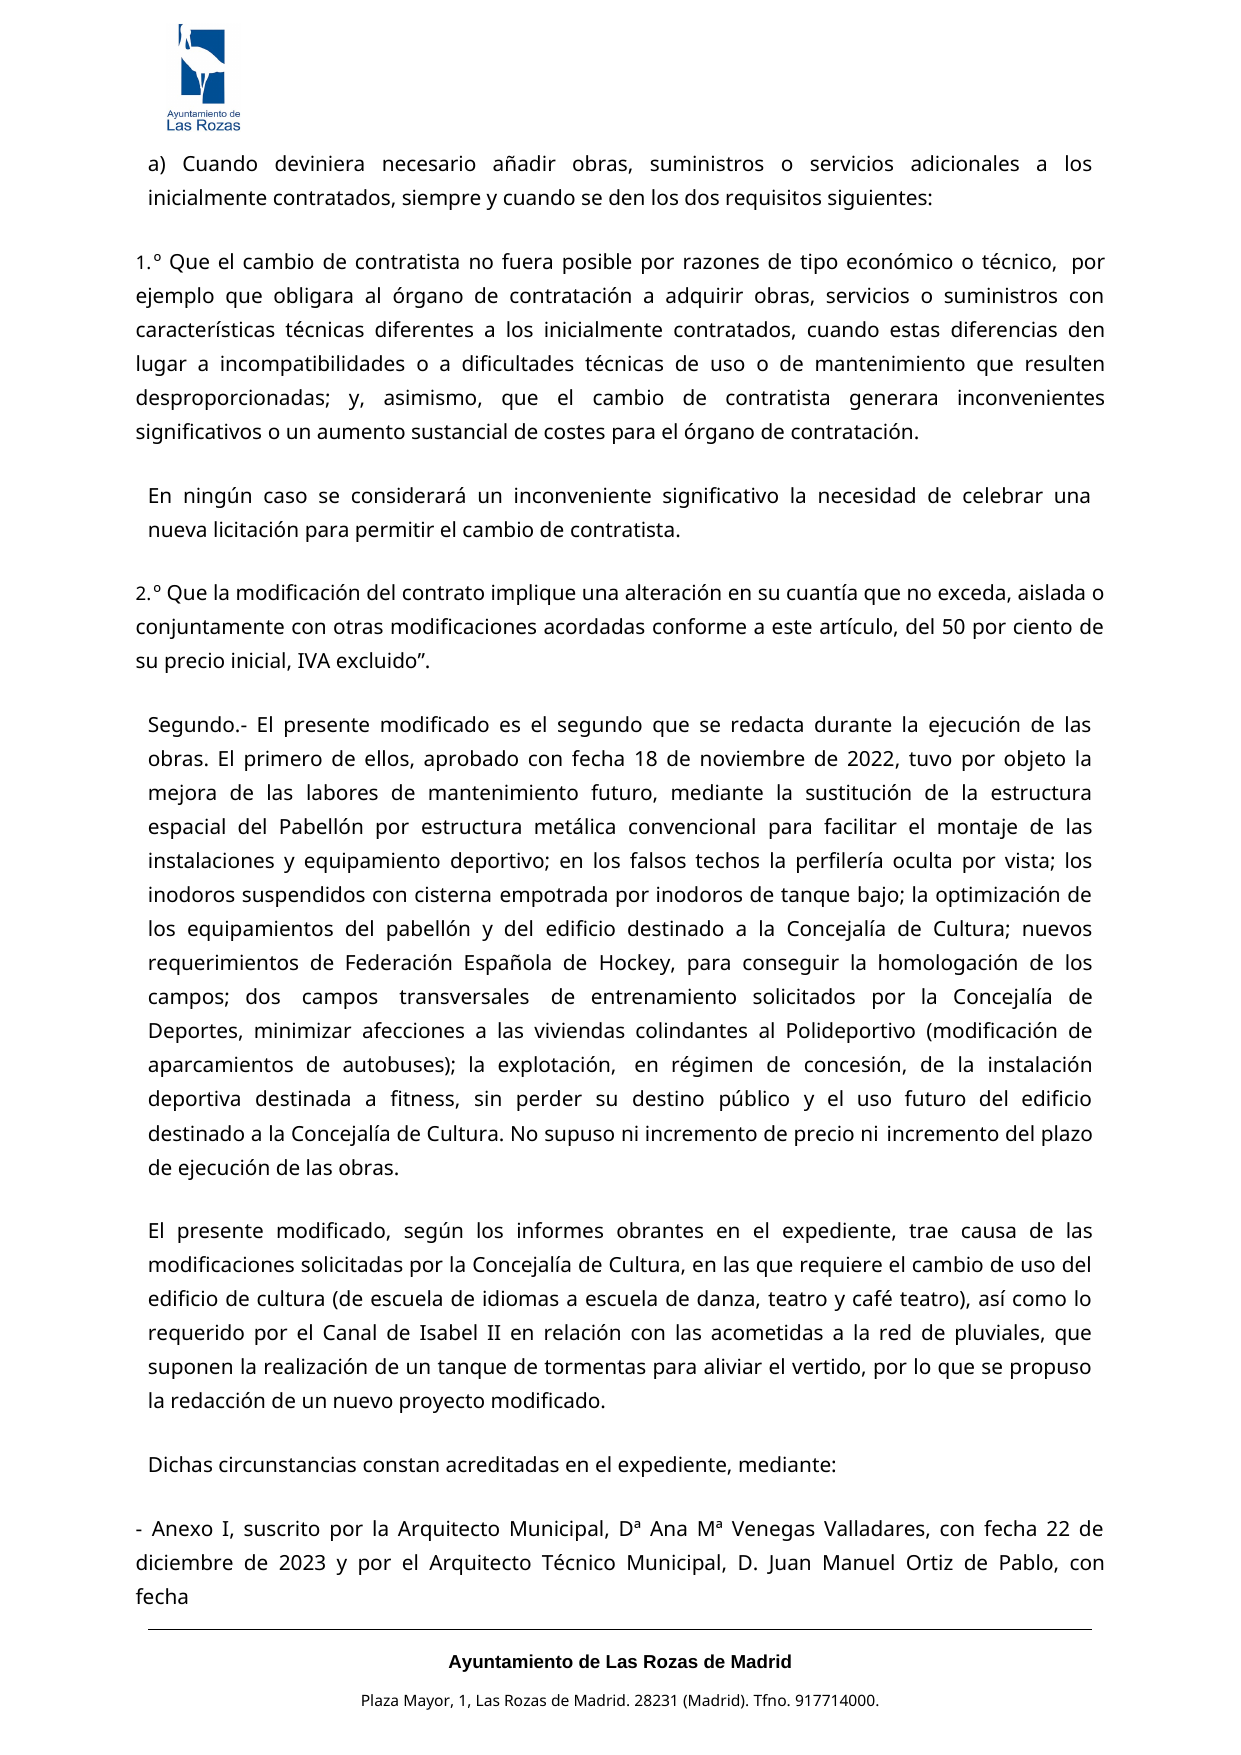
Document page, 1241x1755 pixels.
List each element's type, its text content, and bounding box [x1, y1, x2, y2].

text El presente modificado, según los informes obrantes en el expediente, trae causa de las modificaciones solicitadas por la Concejalía de Cultura, en las que requiere el cambio de uso del edificio de cultura (de escuela de idiomas a escuela de danza, teatro y café teatro), así como lo requerido por el Canal de Isabel II en relación con las acometidas a la red de pluviales, que suponen la realización de un tanque de tormentas para aliviar el vertido, por lo que se propuso la redacción de un nuevo proyecto modificado. [148, 1216, 1093, 1415]
text a) Cuando deviniera necesario añadir obras, suministros o servicios adicionales a los inicialmente contratados, siempre y cuando se den los dos requisitos siguientes: [148, 149, 1093, 212]
list º Que el cambio de contratista no fuera posible por razones de tipo económico o técnico, por ejemplo que obligara al órgano de contratación a adquirir obras, servicios o suministros con características técnicas diferentes a los inicialmente contratados, cuando estas diferencias den lugar a incompatibilidades o a dificultades técnicas de uso o de mantenimiento que resulten desproporcionadas; y, asimismo, que el cambio de contratista generara inconvenientes significativos o un aumento sustancial de costes para el órgano de contratación. [135, 247, 1105, 446]
list Anexo I, suscrito por la Arquitecto Municipal, Dª Ana Mª Venegas Valladares, con fecha 22 de diciembre de 2023 y por el Arquitecto Técnico Municipal, D. Juan Manuel Ortiz de Pablo, con fecha [135, 1514, 1105, 1611]
text En ningún caso se considerará un inconveniente significativo la necesidad de celebrar una nueva licitación para permitir el cambio de contratista. [148, 481, 1093, 543]
text Dichas circunstancias constan acreditadas en el expediente, mediante: [148, 1450, 1105, 1478]
text Segundo.- El presente modificado es el segundo que se redacta durante la ejecución de las obras. El primero de ellos, aprobado con fecha 18 de noviembre de 2022, tuvo por objeto la mejora de las labores de mantenimiento futuro, mediante la sustitución de la estructura espacial del Pabellón por estructura metálica convencional para facilitar el montaje de las instalaciones y equipamiento deportivo; en los falsos techos la perfilería oculta por vista; los inodoros suspendidos con cisterna empotrada por inodoros de tanque bajo; la optimización de los equipamientos del pabellón y del edificio destinado a la Concejalía de Cultura; nuevos requerimientos de Federación Española de Hockey, para conseguir la homologación de los campos; dos campos transversales de entrenamiento solicitados por la Concejalía de Deportes, minimizar afecciones a las viviendas colindantes al Polideportivo (modificación de aparcamientos de autobuses); la explotación, en régimen de concesión, de la instalación deportiva destinada a fitness, sin perder su destino público y el uso futuro del edificio destinado a la Concejalía de Cultura. No supuso ni incremento de precio ni incremento del plazo de ejecución de las obras. [148, 710, 1093, 1181]
list º Que la modificación del contrato implique una alteración en su cuantía que no exceda, aislada o conjuntamente con otras modificaciones acordadas conforme a este artículo, del 50 por ciento de su precio inicial, IVA excluido”. [135, 578, 1105, 675]
